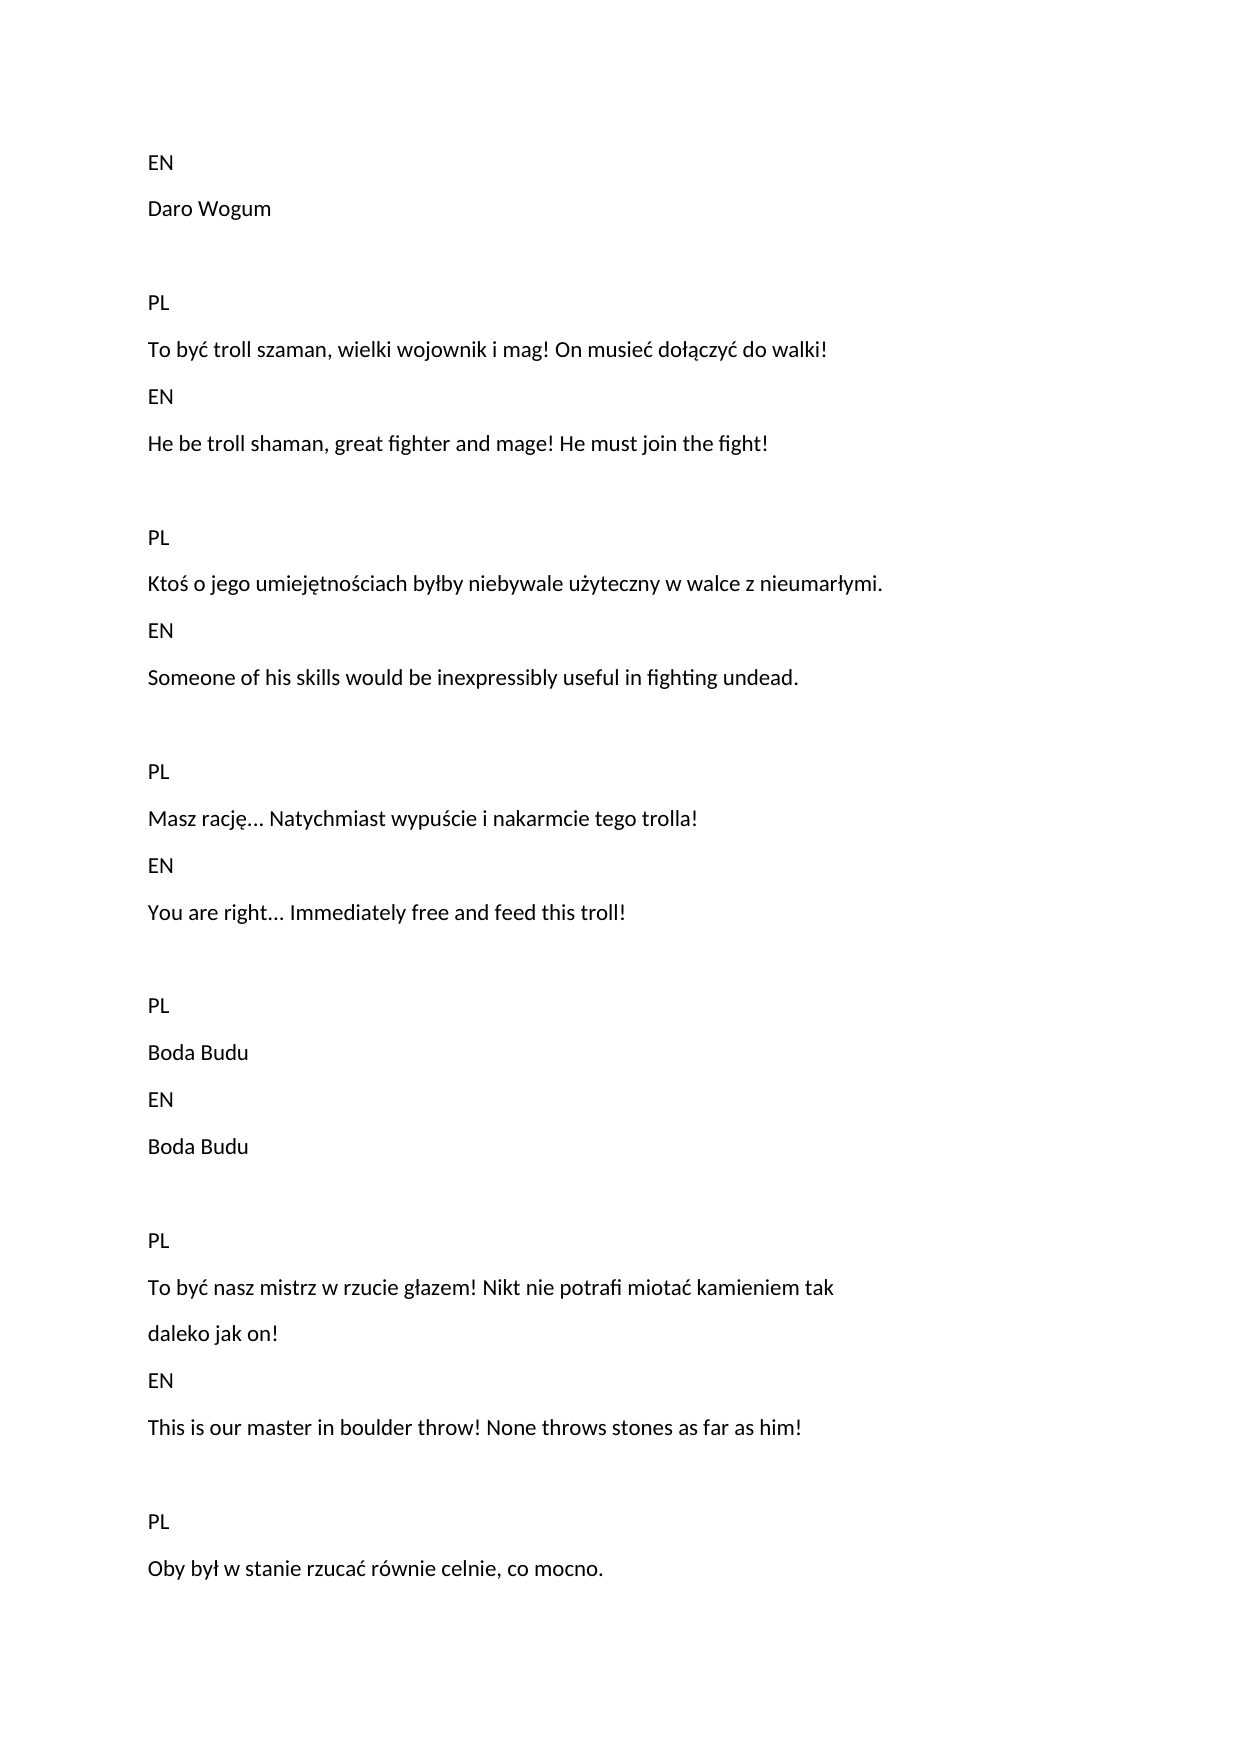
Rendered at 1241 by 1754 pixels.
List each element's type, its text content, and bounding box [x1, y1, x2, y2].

text Boda Budu [148, 1132, 1093, 1160]
text EN [148, 616, 1093, 644]
text PL [148, 991, 1093, 1019]
text Someone of his skills would be inexpressibly useful in fighting undead. [148, 663, 1093, 691]
text To być nasz mistrz w rzucie głazem! Nikt nie potrafi miotać kamieniem tak [148, 1273, 1093, 1301]
text EN [148, 851, 1093, 879]
text daleko jak on! [148, 1319, 1093, 1347]
text PL [148, 288, 1093, 316]
text You are right... Immediately free and feed this troll! [148, 898, 1093, 926]
text He be troll shaman, great fighter and mage! He must join the fight! [148, 429, 1093, 457]
text EN [148, 1366, 1093, 1394]
text PL [148, 1226, 1093, 1254]
text EN [148, 1085, 1093, 1113]
text PL [148, 757, 1093, 785]
text EN [148, 148, 1093, 176]
text PL [148, 1507, 1093, 1535]
text EN [148, 382, 1093, 410]
text Boda Budu [148, 1038, 1093, 1066]
text To być troll szaman, wielki wojownik i mag! On musieć dołączyć do walki! [148, 335, 1093, 363]
text Daro Wogum [148, 194, 1093, 222]
text This is our master in boulder throw! None throws stones as far as him! [148, 1413, 1093, 1441]
text PL [148, 523, 1093, 551]
text Ktoś o jego umiejętnościach byłby niebywale użyteczny w walce z nieumarłymi. [148, 569, 1093, 597]
text Oby był w stanie rzucać równie celnie, co mocno. [148, 1554, 1093, 1582]
text Masz rację... Natychmiast wypuście i nakarmcie tego trolla! [148, 804, 1093, 832]
